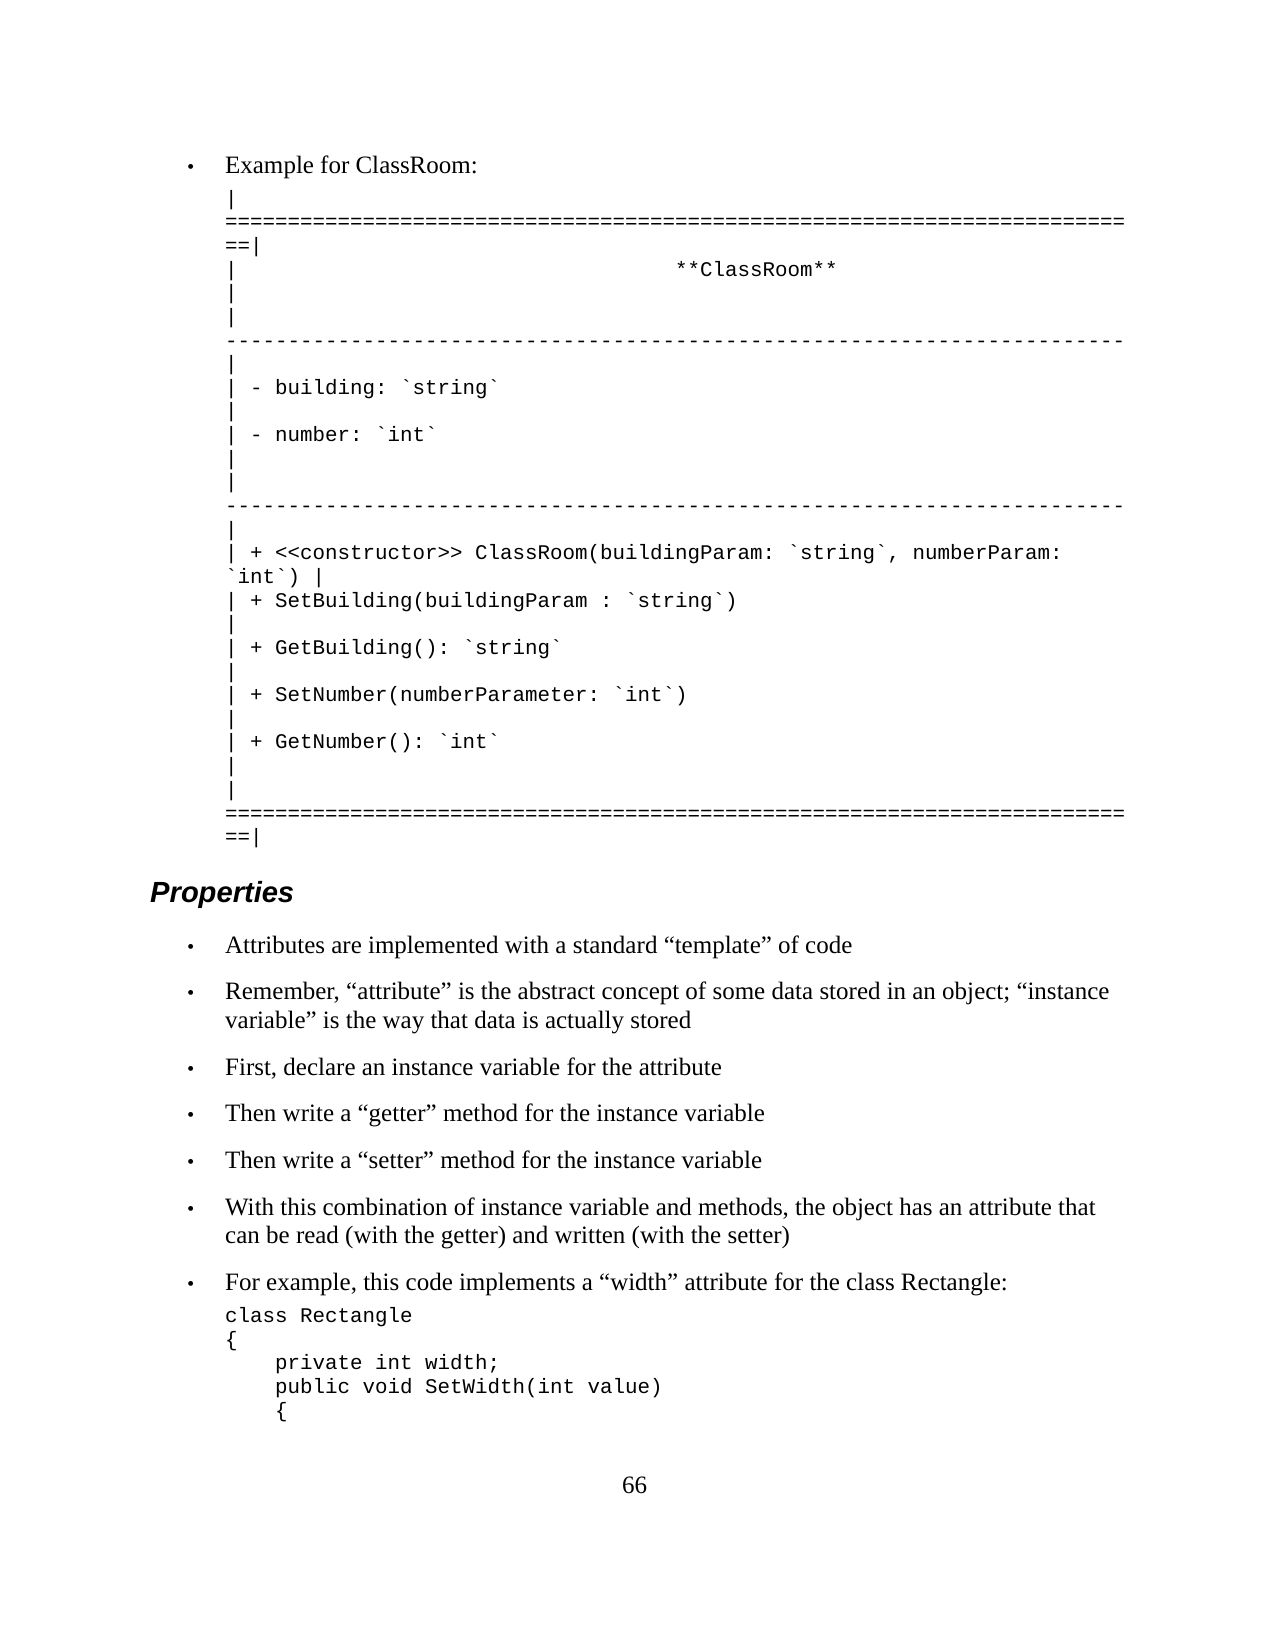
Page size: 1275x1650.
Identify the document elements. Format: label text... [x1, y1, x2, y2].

list | + GetNumber(): `int` | [187, 732, 1125, 779]
subtitle Properties [150, 875, 1125, 908]
list | + GetBuilding(): `string` | [187, 637, 1125, 684]
list public void SetWidth(int value) [187, 1376, 1125, 1399]
list Then write a “getter” method for the instance variable [187, 1098, 1125, 1127]
list | - number: `int` | [187, 424, 1125, 471]
list { [187, 1399, 1125, 1423]
list With this combination of instance variable and methods, the object has an attribute that can be read (with the getter) and written (with the setter) [187, 1192, 1125, 1249]
list | + <<constructor>> ClassRoom(buildingParam: `string`, numberParam: `int`) | [187, 542, 1125, 590]
list | + SetNumber(numberParameter: `int`) | [187, 684, 1125, 732]
list |==========================================================================| [187, 188, 1125, 259]
list First, declare an instance variable for the attribute [187, 1052, 1125, 1081]
list { [187, 1329, 1125, 1352]
list |==========================================================================| [187, 779, 1125, 850]
list Remember, “attribute” is the abstract concept of some data stored in an object; “instance variable” is the way that data is actually stored [187, 976, 1125, 1034]
list | ------------------------------------------------------------------------ | [187, 306, 1125, 377]
list | + SetBuilding(buildingParam : `string`) | [187, 590, 1125, 637]
list class Rectangle [187, 1305, 1125, 1329]
list private int width; [187, 1352, 1125, 1376]
list | ------------------------------------------------------------------------ | [187, 471, 1125, 542]
list Example for ClassRoom: [187, 150, 1125, 179]
list | - building: `string` | [187, 377, 1125, 424]
list | **ClassRoom** | [187, 259, 1125, 306]
list Then write a “setter” method for the instance variable [187, 1145, 1125, 1174]
list Attributes are implemented with a standard “template” of code [187, 930, 1125, 958]
list For example, this code implements a “width” attribute for the class Rectangle: [187, 1267, 1125, 1296]
